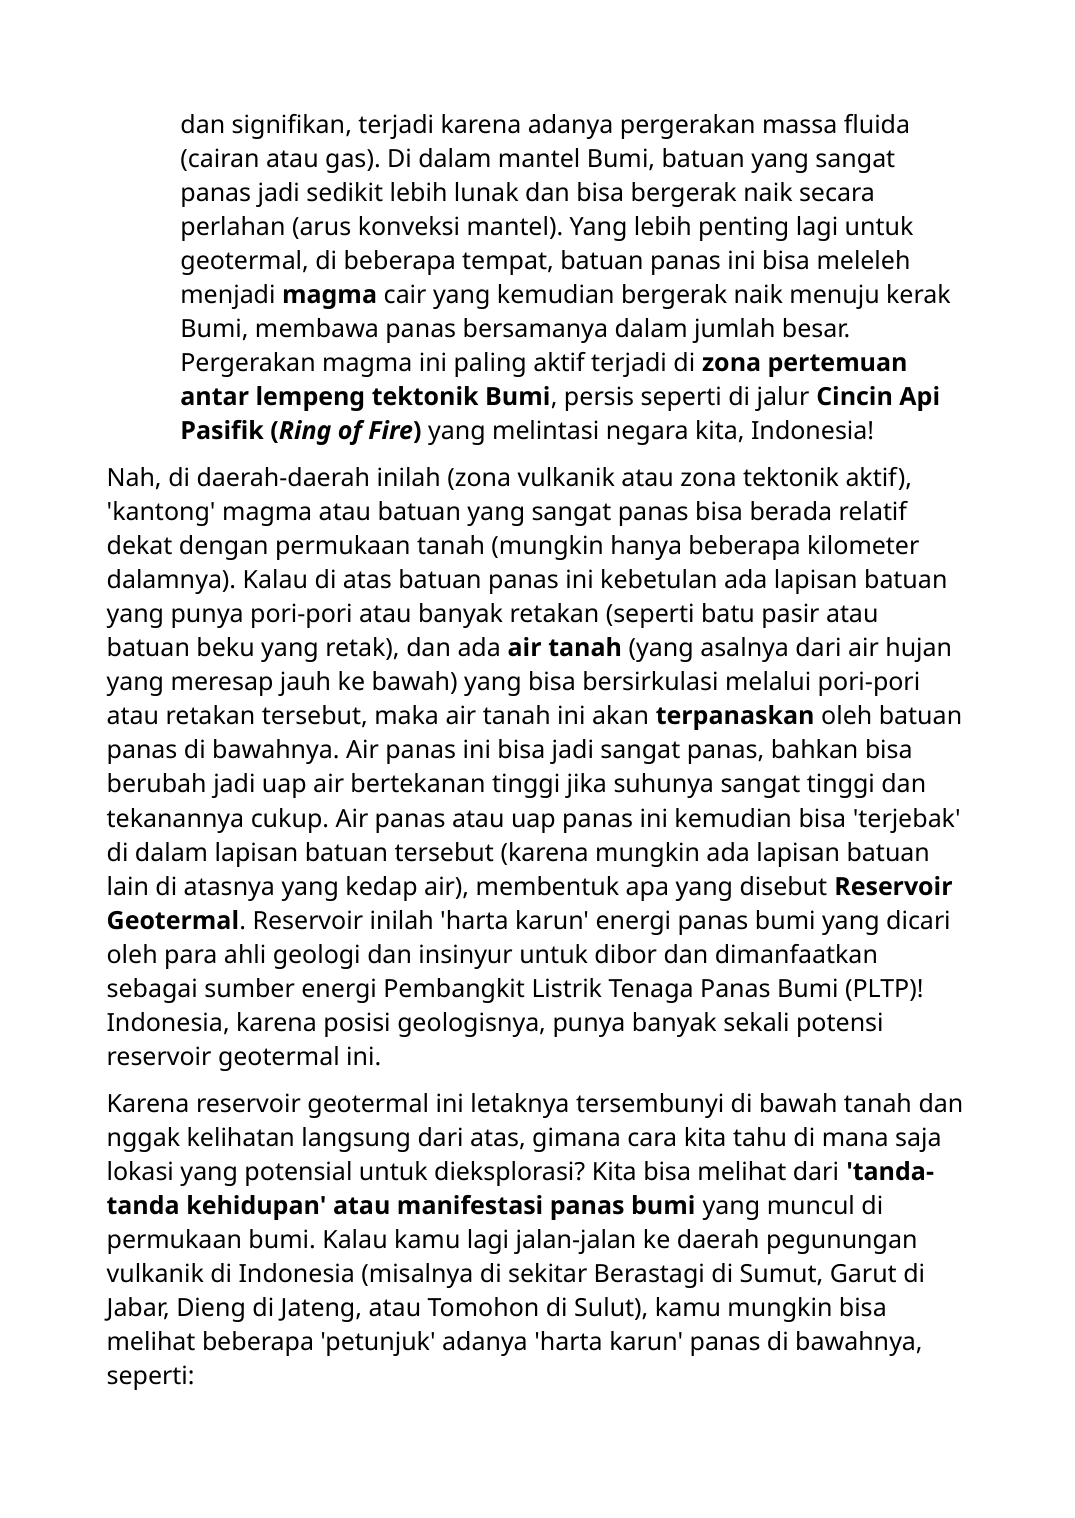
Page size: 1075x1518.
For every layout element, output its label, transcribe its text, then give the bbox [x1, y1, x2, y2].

text Nah, di daerah-daerah inilah (zona vulkanik atau zona tektonik aktif), 'kantong' magma atau batuan yang sangat panas bisa berada relatif dekat dengan permukaan tanah (mungkin hanya beberapa kilometer dalamnya). Kalau di atas batuan panas ini kebetulan ada lapisan batuan yang punya pori-pori atau banyak retakan (seperti batu pasir atau batuan beku yang retak), dan ada air tanah (yang asalnya dari air hujan yang meresap jauh ke bawah) yang bisa bersirkulasi melalui pori-pori atau retakan tersebut, maka air tanah ini akan terpanaskan oleh batuan panas di bawahnya. Air panas ini bisa jadi sangat panas, bahkan bisa berubah jadi uap air bertekanan tinggi jika suhunya sangat tinggi dan tekanannya cukup. Air panas atau uap panas ini kemudian bisa 'terjebak' di dalam lapisan batuan tersebut (karena mungkin ada lapisan batuan lain di atasnya yang kedap air), membentuk apa yang disebut Reservoir Geotermal. Reservoir inilah 'harta karun' energi panas bumi yang dicari oleh para ahli geologi dan insinyur untuk dibor dan dimanfaatkan sebagai sumber energi Pembangkit Listrik Tenaga Panas Bumi (PLTP)! Indonesia, karena posisi geologisnya, punya banyak sekali potensi reservoir geotermal ini. [106, 459, 968, 1073]
list dan signifikan, terjadi karena adanya pergerakan massa fluida (cairan atau gas). Di dalam mantel Bumi, batuan yang sangat panas jadi sedikit lebih lunak dan bisa bergerak naik secara perlahan (arus konveksi mantel). Yang lebih penting lagi untuk geotermal, di beberapa tempat, batuan panas ini bisa meleleh menjadi magma cair yang kemudian bergerak naik menuju kerak Bumi, membawa panas bersamanya dalam jumlah besar. Pergerakan magma ini paling aktif terjadi di zona pertemuan antar lempeng tektonik Bumi, persis seperti di jalur Cincin Api Pasifik (Ring of Fire) yang melintasi negara kita, Indonesia! [151, 106, 968, 447]
text Karena reservoir geotermal ini letaknya tersembunyi di bawah tanah dan nggak kelihatan langsung dari atas, gimana cara kita tahu di mana saja lokasi yang potensial untuk dieksplorasi? Kita bisa melihat dari 'tanda-tanda kehidupan' atau manifestasi panas bumi yang muncul di permukaan bumi. Kalau kamu lagi jalan-jalan ke daerah pegunungan vulkanik di Indonesia (misalnya di sekitar Berastagi di Sumut, Garut di Jabar, Dieng di Jateng, atau Tomohon di Sulut), kamu mungkin bisa melihat beberapa 'petunjuk' adanya 'harta karun' panas di bawahnya, seperti: [106, 1085, 968, 1392]
